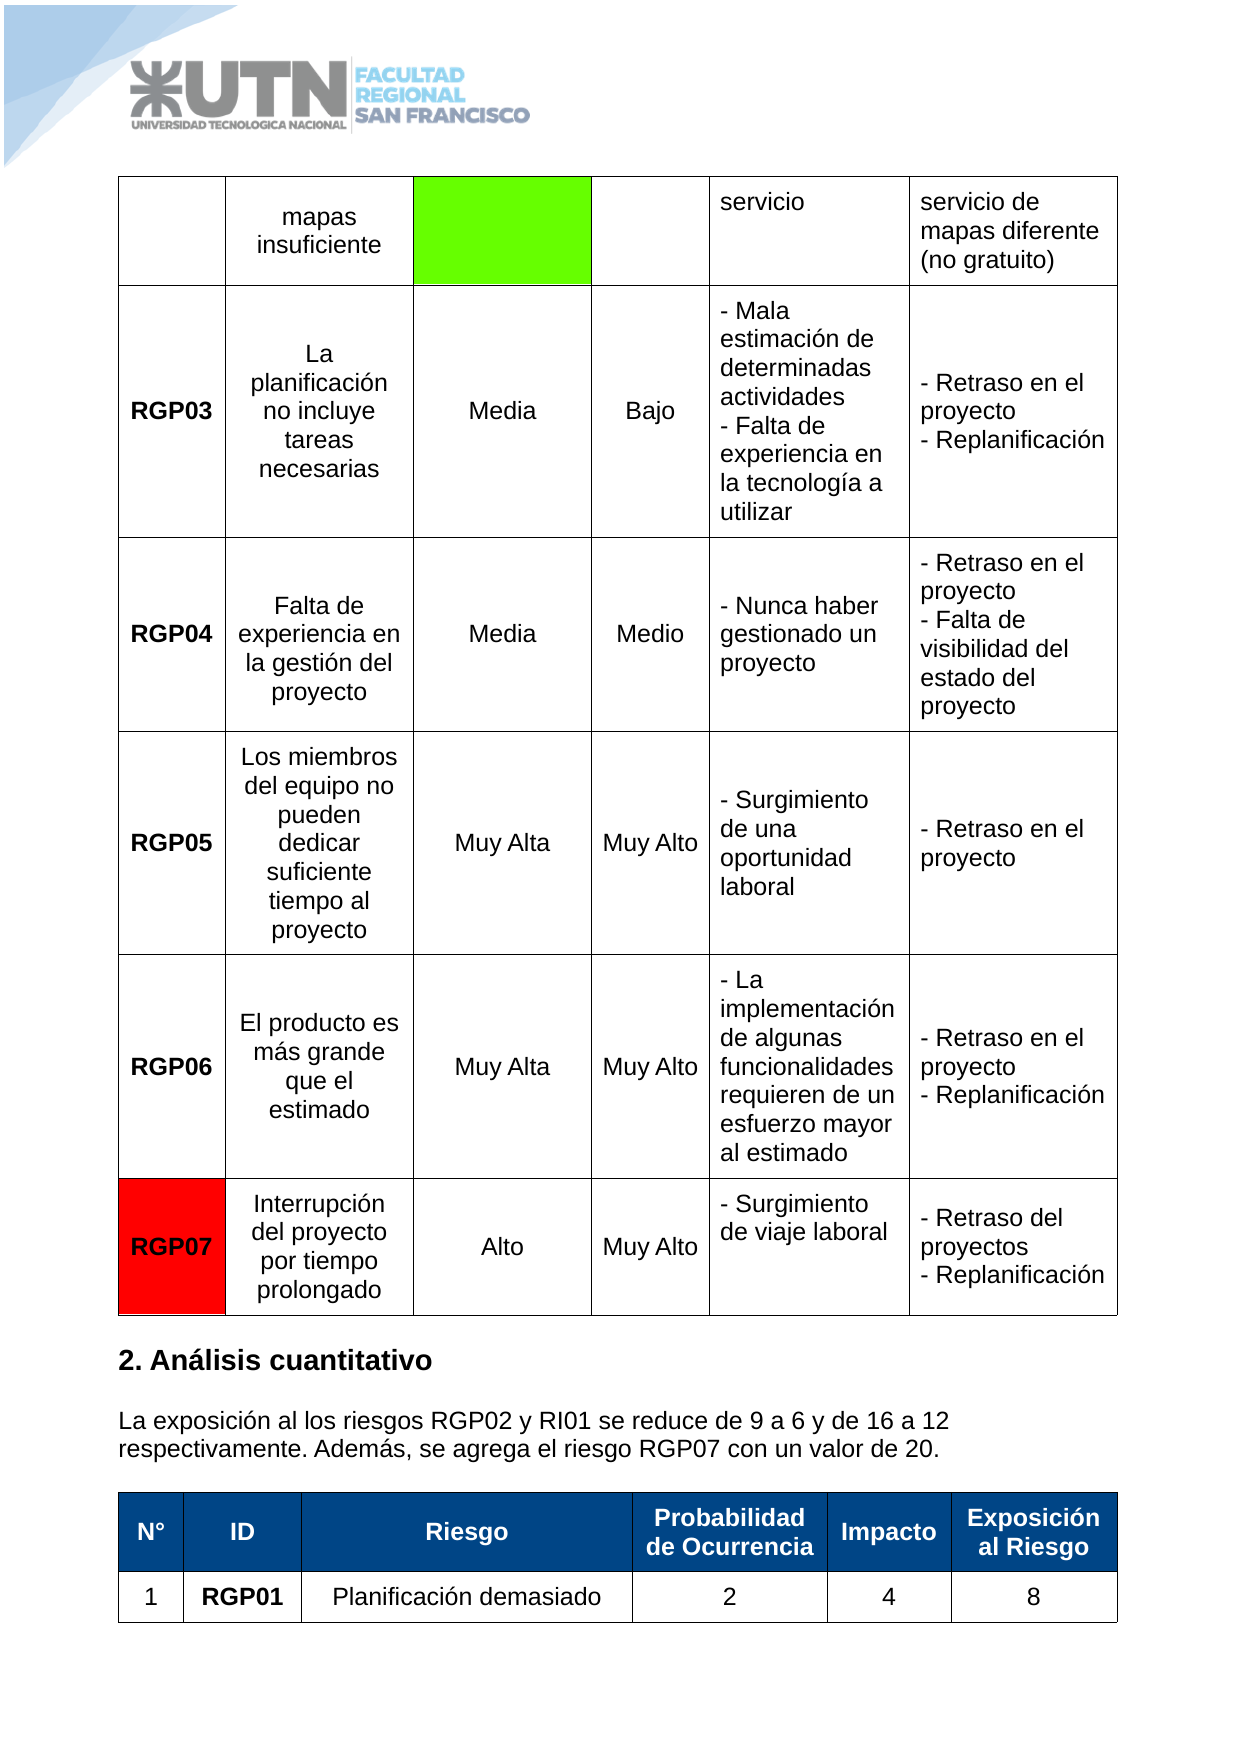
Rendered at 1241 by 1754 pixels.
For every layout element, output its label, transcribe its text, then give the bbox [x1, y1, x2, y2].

table_cell Muy Alto [592, 955, 709, 1177]
table_cell Medio [592, 538, 709, 731]
table_cell 1 [119, 1572, 183, 1622]
table_cell [592, 177, 709, 284]
table_cell El producto es más grande que el estimado [226, 955, 413, 1177]
table_cell RGP03 [119, 286, 225, 537]
table_cell 8 [952, 1572, 1117, 1622]
table_cell [119, 177, 225, 284]
table_cell Falta de experiencia en la gestión del proyecto [226, 538, 413, 731]
table_cell RGP06 [119, 955, 225, 1177]
table_header Impacto [828, 1493, 951, 1571]
table_cell Bajo [592, 286, 709, 537]
table_cell - La implementación de algunas funcionalidades requieren de un esfuerzo mayor al estimado [710, 955, 909, 1177]
table_cell - Retraso en el proyecto - Falta de visibilidad del estado del proyecto [910, 538, 1117, 731]
table_cell - Surgimiento de viaje laboral [710, 1179, 909, 1314]
table_cell Interrupción del proyecto por tiempo prolongado [226, 1179, 413, 1314]
text 2. Análisis cuantitativo [118, 1343, 1122, 1377]
table_cell La planificación no incluye tareas necesarias [226, 286, 413, 537]
table_header Exposición al Riesgo [952, 1493, 1117, 1571]
table_cell [414, 177, 591, 284]
table_cell mapas insuficiente [226, 177, 413, 284]
table_cell RGP05 [119, 732, 225, 954]
table_cell RGP07 [119, 1179, 225, 1314]
table_cell servicio [710, 177, 909, 284]
table_cell - Mala estimación de determinadas actividades - Falta de experiencia en la tecnología a utilizar [710, 286, 909, 537]
table_cell Muy Alto [592, 1179, 709, 1314]
table_cell 4 [828, 1572, 951, 1622]
table_cell Planificación demasiado [302, 1572, 632, 1622]
table_header Riesgo [302, 1493, 632, 1571]
table_cell RGP01 [184, 1572, 301, 1622]
table_cell Los miembros del equipo no pueden dedicar suficiente tiempo al proyecto [226, 732, 413, 954]
table_cell - Retraso del proyectos - Replanificación [910, 1179, 1117, 1314]
table_cell 2 [633, 1572, 827, 1622]
picture [3, 5, 532, 169]
table_header ID [184, 1493, 301, 1571]
table_cell - Retraso en el proyecto [910, 732, 1117, 954]
table_cell - Retraso en el proyecto - Replanificación [910, 955, 1117, 1177]
table_header N° [119, 1493, 183, 1571]
table_cell - Nunca haber gestionado un proyecto [710, 538, 909, 731]
table_cell - Retraso en el proyecto - Replanificación [910, 286, 1117, 537]
table_cell Muy Alta [414, 955, 591, 1177]
table_cell Media [414, 538, 591, 731]
table_cell - Surgimiento de una oportunidad laboral [710, 732, 909, 954]
text La exposición al los riesgos RGP02 y RI01 se reduce de 9 a 6 y de 16 a 12 respectivamente. Además, se agrega el riesgo RGP07 con un valor de 20. [118, 1406, 1122, 1463]
table_cell RGP04 [119, 538, 225, 731]
table_cell Media [414, 286, 591, 537]
table_header Probabilidad de Ocurrencia [633, 1493, 827, 1571]
table_cell servicio de mapas diferente (no gratuito) [910, 177, 1117, 284]
table_cell Muy Alta [414, 732, 591, 954]
table_cell Muy Alto [592, 732, 709, 954]
table_cell Alto [414, 1179, 591, 1314]
